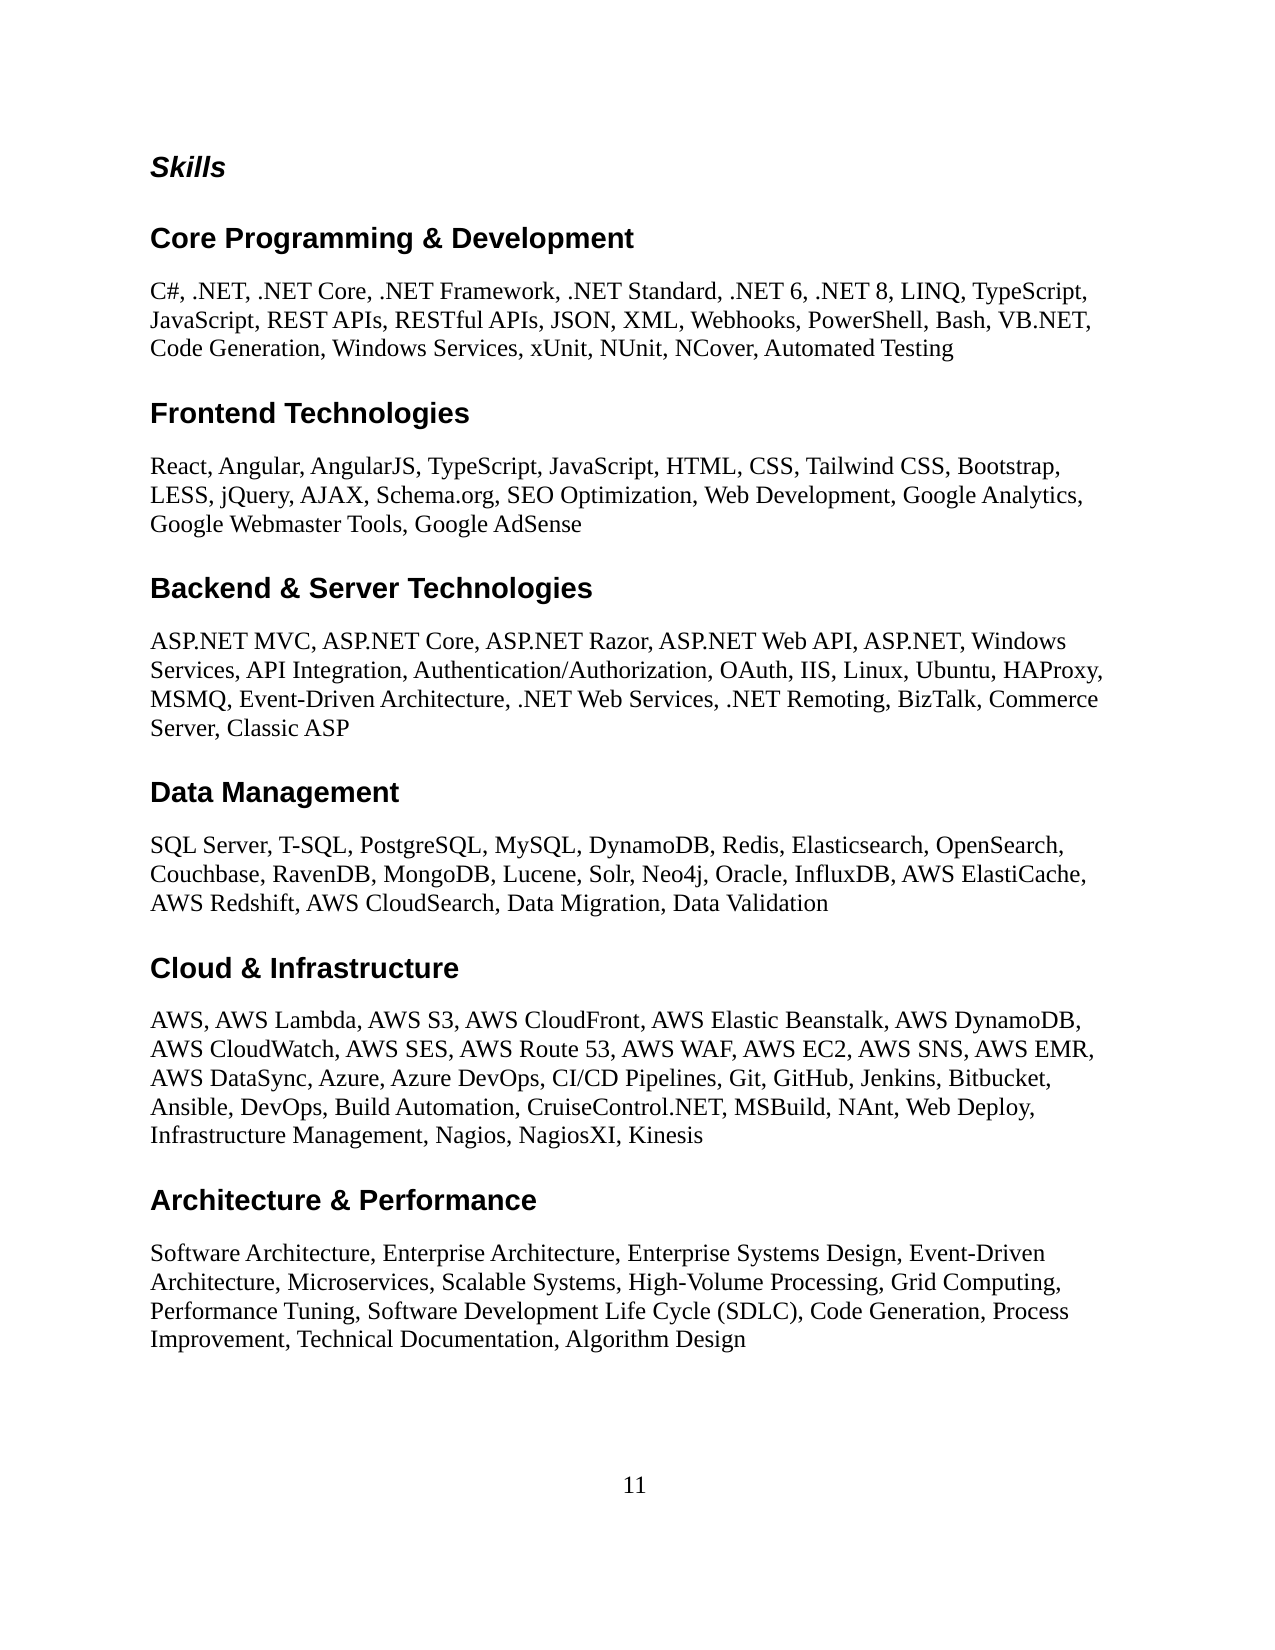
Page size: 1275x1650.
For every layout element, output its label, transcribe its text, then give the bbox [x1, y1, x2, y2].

text AWS, AWS Lambda, AWS S3, AWS CloudFront, AWS Elastic Beanstalk, AWS DynamoDB, AWS CloudWatch, AWS SES, AWS Route 53, AWS WAF, AWS EC2, AWS SNS, AWS EMR, AWS DataSync, Azure, Azure DevOps, CI/CD Pipelines, Git, GitHub, Jenkins, Bitbucket, Ansible, DevOps, Build Automation, CruiseControl.NET, MSBuild, NAnt, Web Deploy, Infrastructure Management, Nagios, NagiosXI, Kinesis [150, 1006, 1125, 1149]
text React, Angular, AngularJS, TypeScript, JavaScript, HTML, CSS, Tailwind CSS, Bootstrap, LESS, jQuery, AJAX, Schema.org, SEO Optimization, Web Development, Google Analytics, Google Webmaster Tools, Google AdSense [150, 451, 1125, 537]
subtitle Architecture & Performance [150, 1183, 1125, 1217]
text ASP.NET MVC, ASP.NET Core, ASP.NET Razor, ASP.NET Web API, ASP.NET, Windows Services, API Integration, Authentication/Authorization, OAuth, IIS, Linux, Ubuntu, HAProxy, MSMQ, Event-Driven Architecture, .NET Web Services, .NET Remoting, BizTalk, Commerce Server, Classic ASP [150, 626, 1125, 741]
text C#, .NET, .NET Core, .NET Framework, .NET Standard, .NET 6, .NET 8, LINQ, TypeScript, JavaScript, REST APIs, RESTful APIs, JSON, XML, Webhooks, PowerShell, Bash, VB.NET, Code Generation, Windows Services, xUnit, NUnit, NCover, Automated Testing [150, 276, 1125, 362]
subtitle Frontend Technologies [150, 396, 1125, 430]
subtitle Cloud & Infrastructure [150, 951, 1125, 984]
text SQL Server, T-SQL, PostgreSQL, MySQL, DynamoDB, Redis, Elasticsearch, OpenSearch, Couchbase, RavenDB, MongoDB, Lucene, Solr, Neo4j, Oracle, InfluxDB, AWS ElastiCache, AWS Redshift, AWS CloudSearch, Data Migration, Data Validation [150, 830, 1125, 917]
subtitle Skills [150, 150, 1125, 183]
subtitle Core Programming & Development [150, 221, 1125, 254]
subtitle Data Management [150, 775, 1125, 809]
subtitle Backend & Server Technologies [150, 571, 1125, 605]
text Software Architecture, Enterprise Architecture, Enterprise Systems Design, Event-Driven Architecture, Microservices, Scalable Systems, High-Volume Processing, Grid Computing, Performance Tuning, Software Development Life Cycle (SDLC), Code Generation, Process Improvement, Technical Documentation, Algorithm Design [150, 1238, 1125, 1353]
